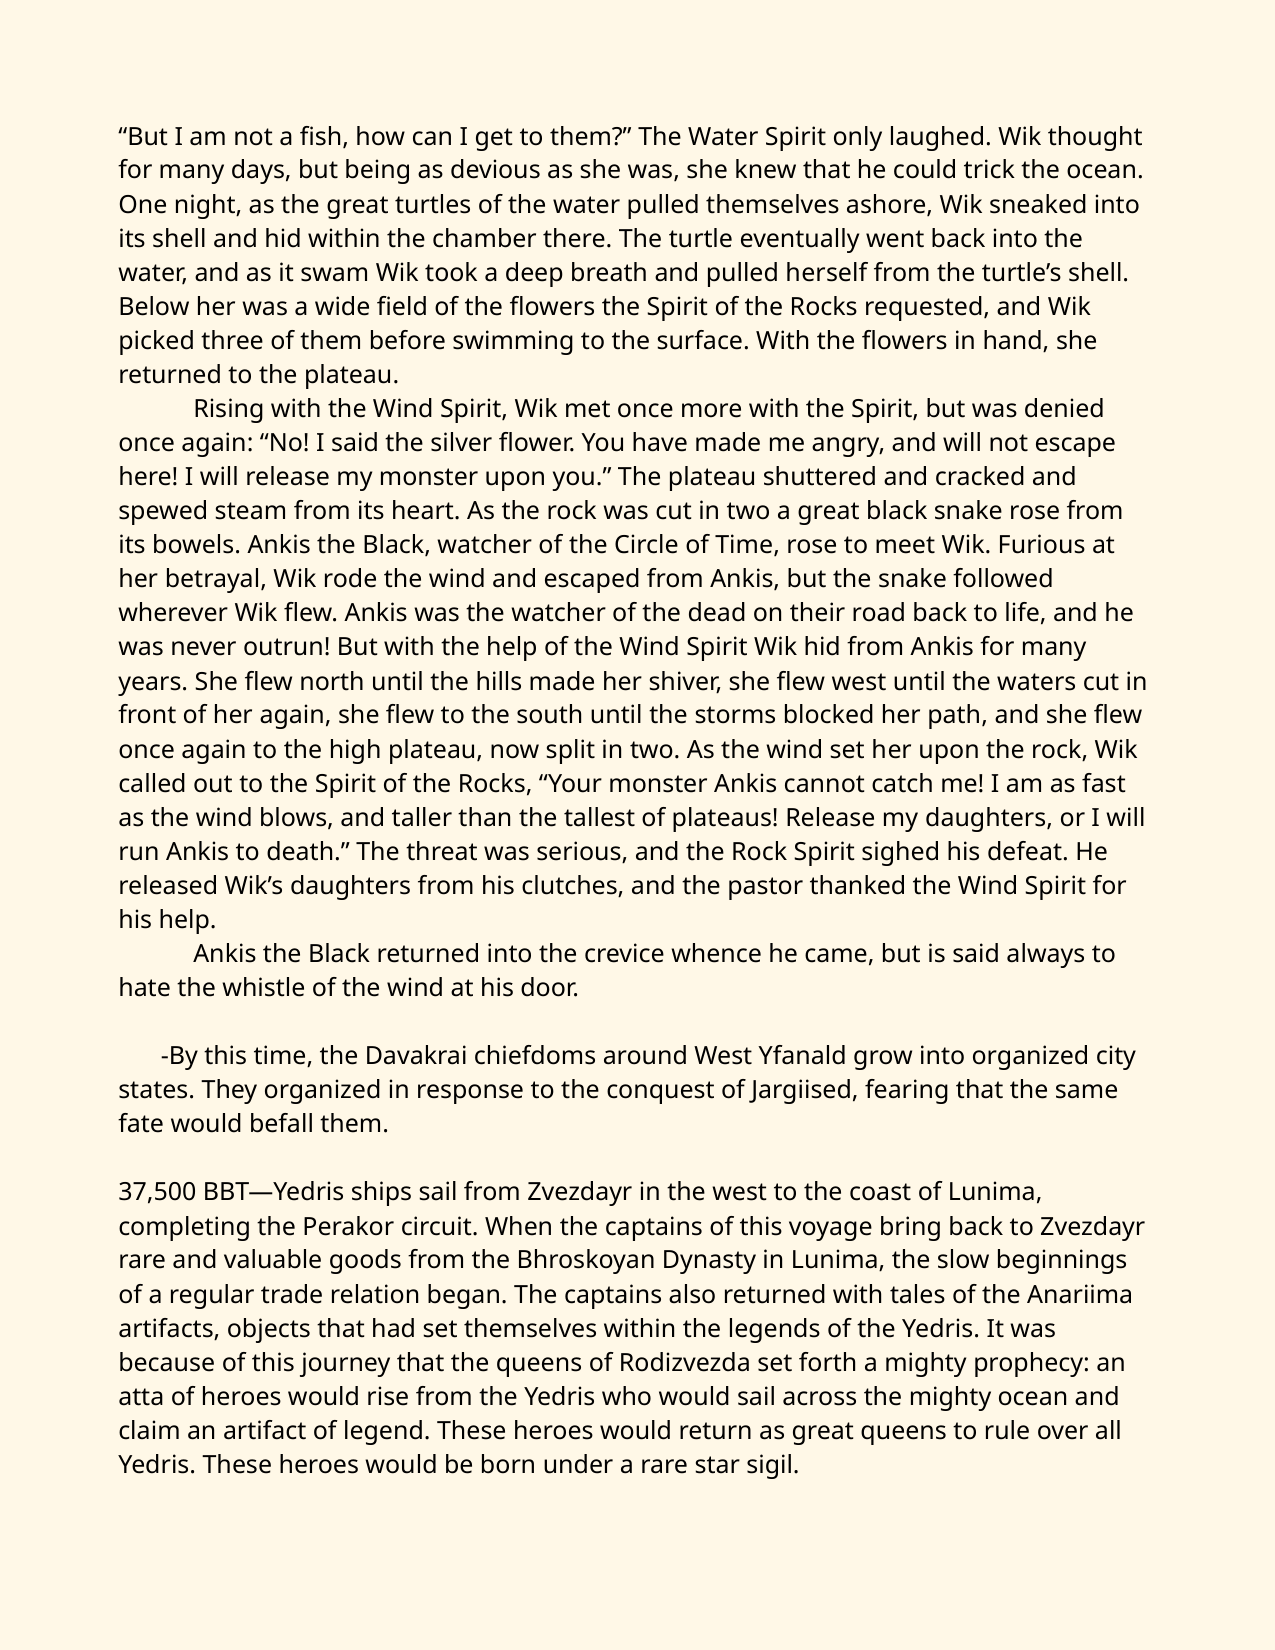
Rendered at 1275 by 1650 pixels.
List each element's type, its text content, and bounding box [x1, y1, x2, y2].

text Ankis the Black returned into the crevice whence he came, but is said always to hate the whistle of the wind at his door. [118, 936, 1157, 1004]
text “But I am not a fish, how can I get to them?” The Water Spirit only laughed. Wik thought for many days, but being as devious as she was, she knew that he could trick the ocean. One night, as the great turtles of the water pulled themselves ashore, Wik sneaked into its shell and hid within the chamber there. The turtle eventually went back into the water, and as it swam Wik took a deep breath and pulled herself from the turtle’s shell. Below her was a wide field of the flowers the Spirit of the Rocks requested, and Wik picked three of them before swimming to the surface. With the flowers in hand, she returned to the plateau. [118, 118, 1157, 391]
text Rising with the Wind Spirit, Wik met once more with the Spirit, but was denied once again: “No! I said the silver flower. You have made me angry, and will not escape here! I will release my monster upon you.” The plateau shuttered and cracked and spewed steam from its heart. As the rock was cut in two a great black snake rose from its bowels. Ankis the Black, watcher of the Circle of Time, rose to meet Wik. Furious at her betrayal, Wik rode the wind and escaped from Ankis, but the snake followed wherever Wik flew. Ankis was the watcher of the dead on their road back to life, and he was never outrun! But with the help of the Wind Spirit Wik hid from Ankis for many years. She flew north until the hills made her shiver, she flew west until the waters cut in front of her again, she flew to the south until the storms blocked her path, and she flew once again to the high plateau, now split in two. As the wind set her upon the rock, Wik called out to the Spirit of the Rocks, “Your monster Ankis cannot catch me! I am as fast as the wind blows, and taller than the tallest of plateaus! Release my daughters, or I will run Ankis to death.” The threat was serious, and the Rock Spirit sighed his defeat. He released Wik’s daughters from his clutches, and the pastor thanked the Wind Spirit for his help. [118, 391, 1157, 936]
text -By this time, the Davakrai chiefdoms around West Yfanald grow into organized city states. They organized in response to the conquest of Jargiised, fearing that the same fate would befall them. [118, 1038, 1157, 1140]
text 37,500 BBT—Yedris ships sail from Zvezdayr in the west to the coast of Lunima, completing the Perakor circuit. When the captains of this voyage bring back to Zvezdayr rare and valuable goods from the Bhroskoyan Dynasty in Lunima, the slow beginnings of a regular trade relation began. The captains also returned with tales of the Anariima artifacts, objects that had set themselves within the legends of the Yedris. It was because of this journey that the queens of Rodizvezda set forth a mighty prophecy: an atta of heroes would rise from the Yedris who would sail across the mighty ocean and claim an artifact of legend. These heroes would return as great queens to rule over all Yedris. These heroes would be born under a rare star sigil. [118, 1174, 1157, 1481]
